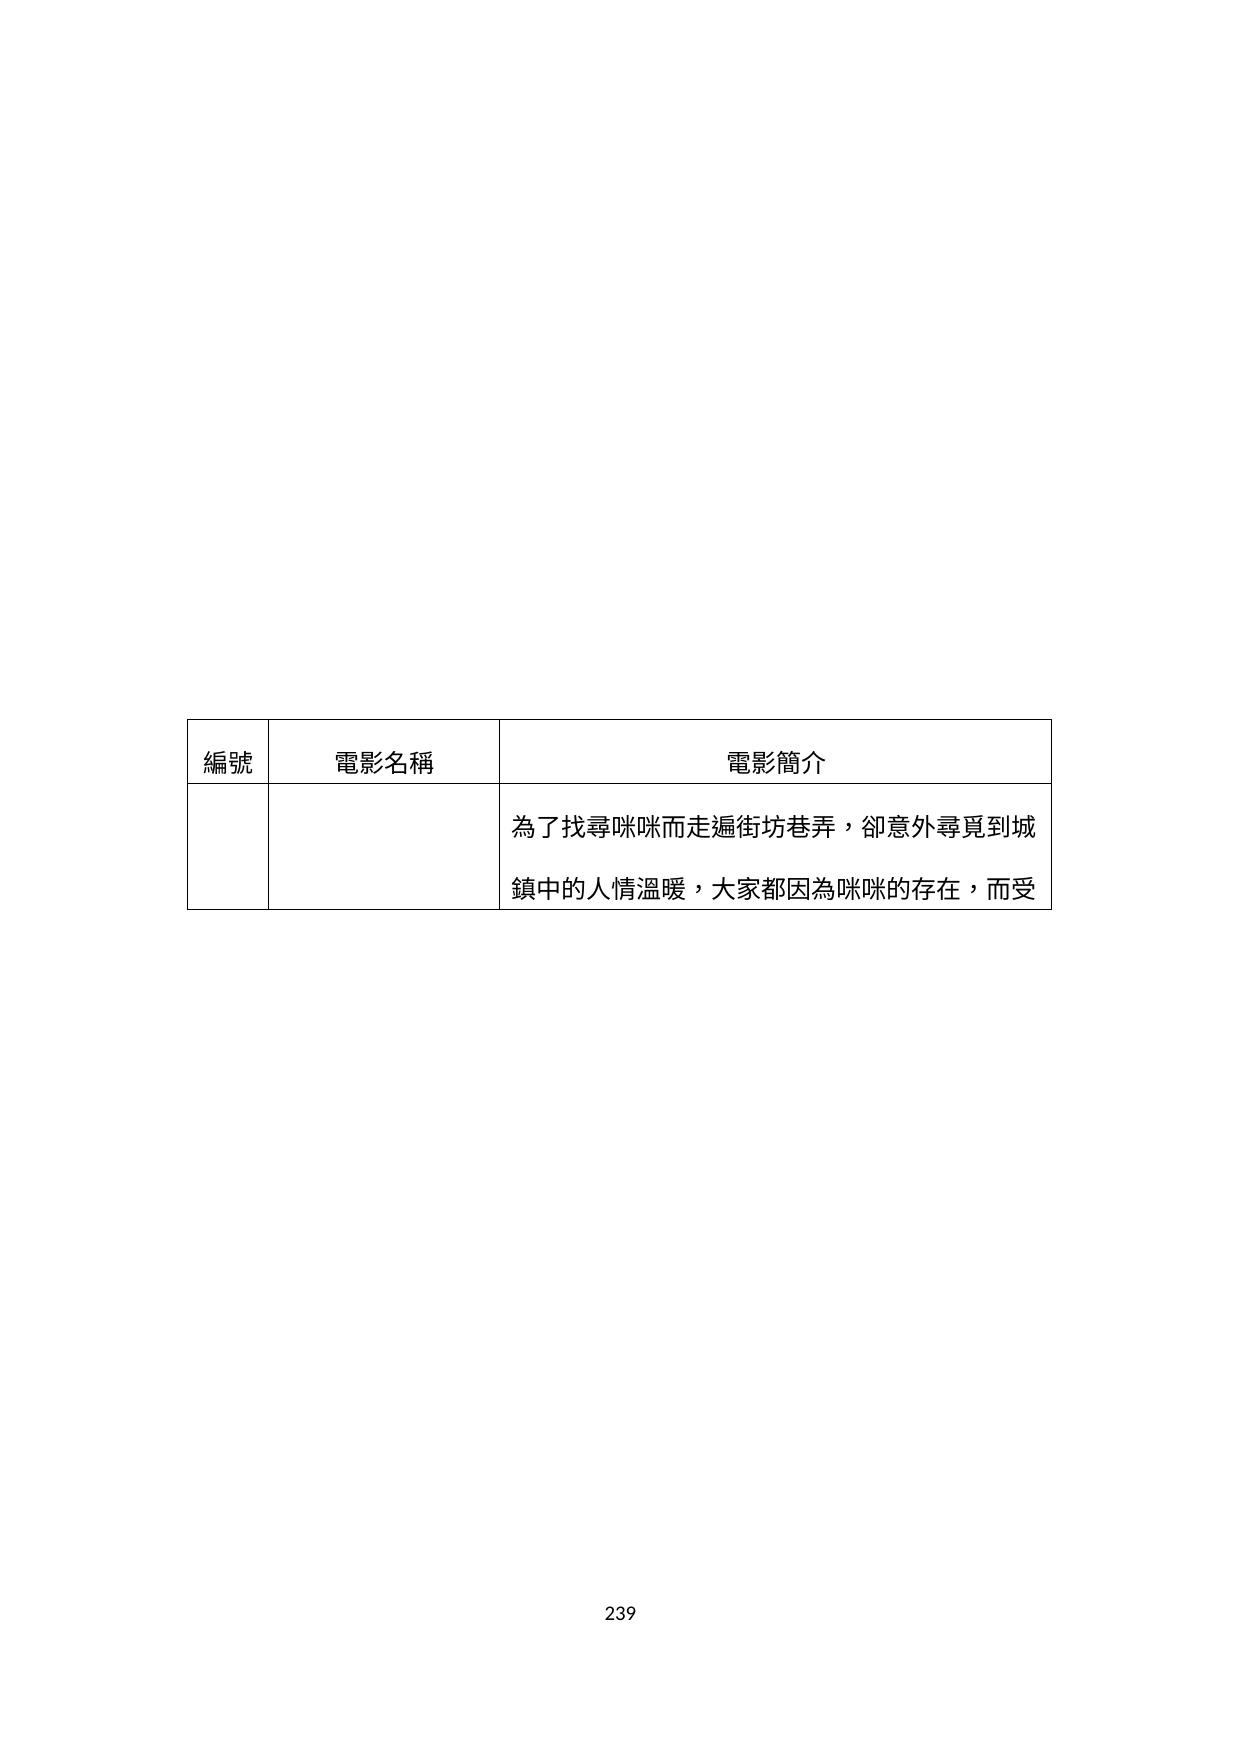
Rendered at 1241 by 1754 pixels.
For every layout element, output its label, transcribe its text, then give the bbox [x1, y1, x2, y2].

table_cell [269, 784, 499, 909]
table_header 電影簡介 [500, 720, 1051, 783]
table_header 編號 [188, 720, 268, 783]
table_cell [188, 784, 268, 909]
table_cell 為了找尋咪咪而走遍街坊巷弄，卻意外尋覓到城鎮中的人情溫暖，大家都因為咪咪的存在，而受 [500, 784, 1051, 909]
table_header 電影名稱 [269, 720, 499, 783]
